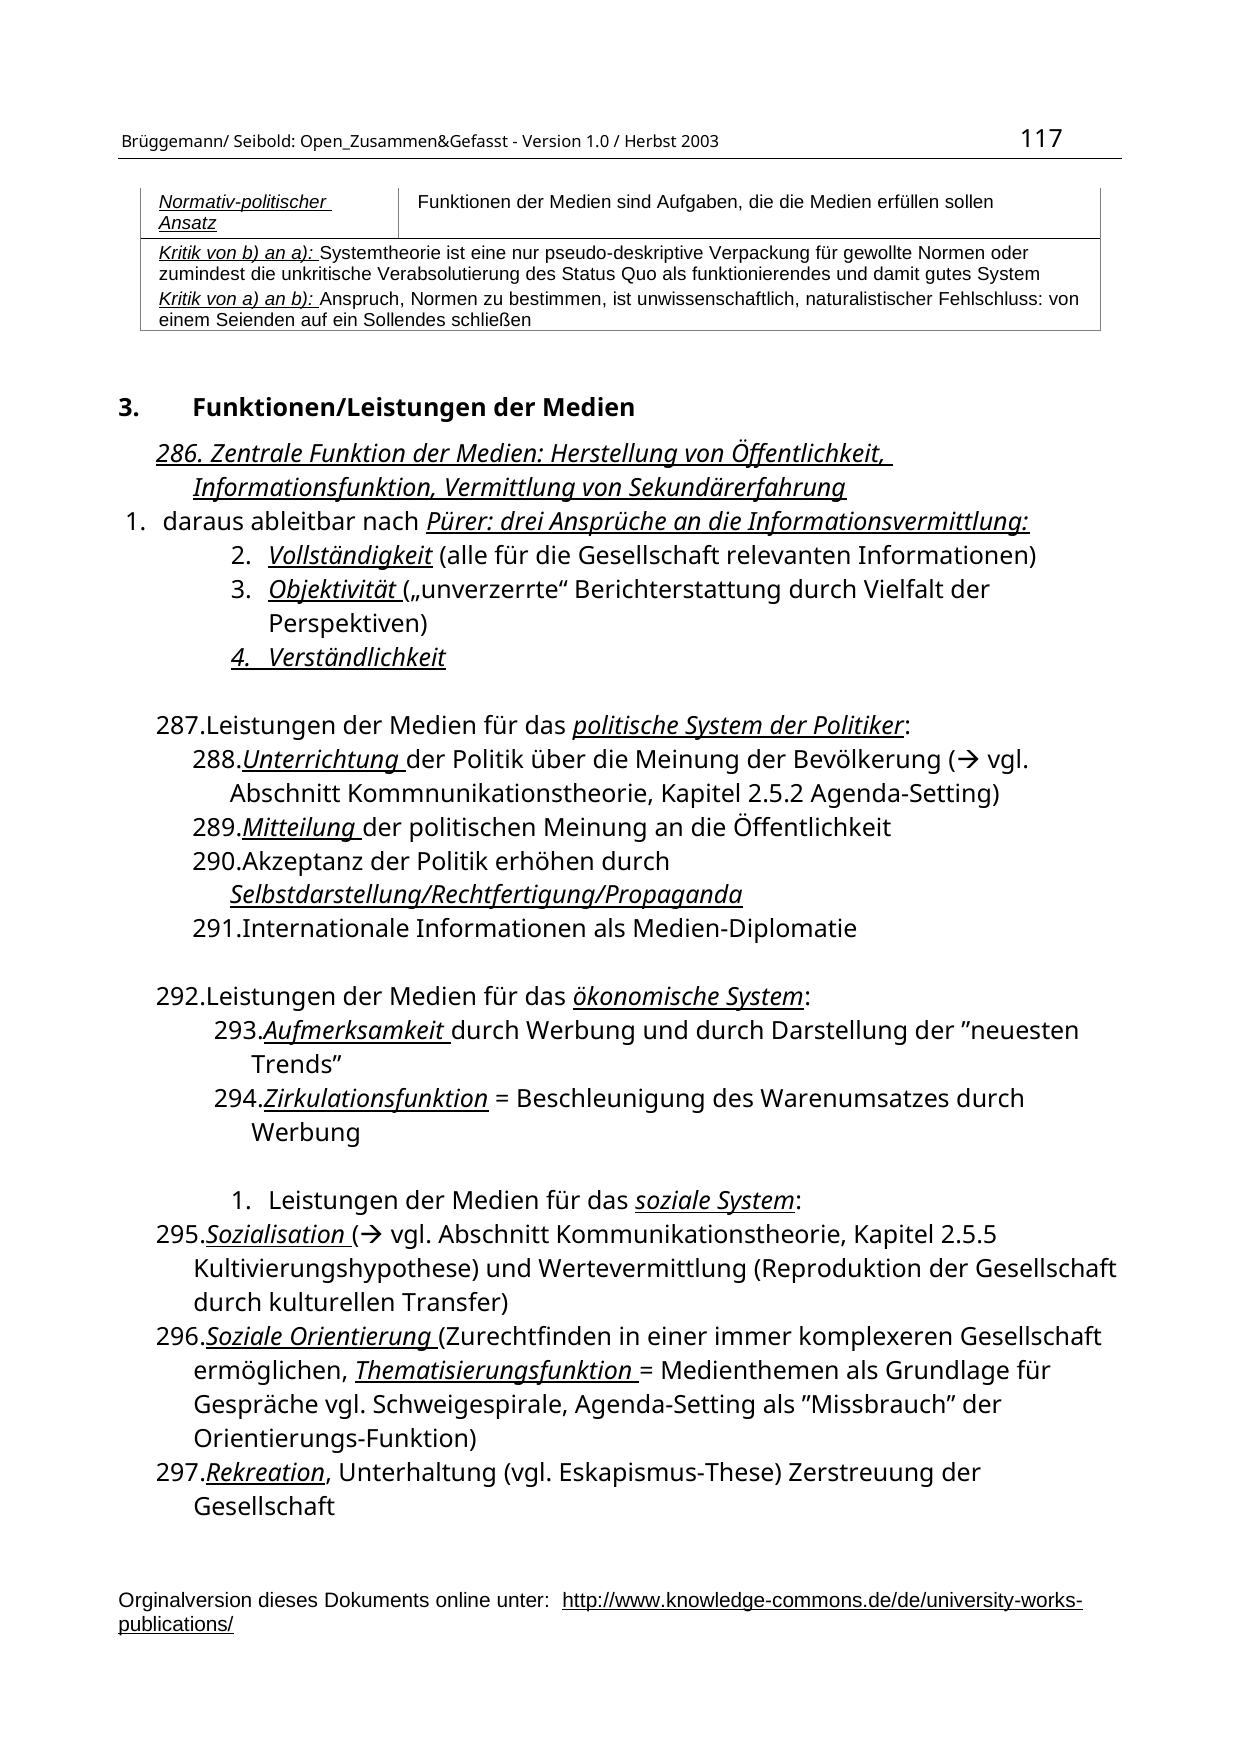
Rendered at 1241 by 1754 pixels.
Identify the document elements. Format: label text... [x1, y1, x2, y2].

list Leistungen der Medien für das politische System der Politiker: [156, 708, 1122, 742]
list Mitteilung der politischen Meinung an die Öffentlichkeit [192, 809, 1122, 843]
list Akzeptanz der Politik erhöhen durch Selbstdarstellung/Rechtfertigung/Propaganda [192, 843, 1122, 911]
list Objektivität („unverzerrte“ Berichterstattung durch Vielfalt der Perspektiven) [231, 572, 1122, 640]
list Vollständigkeit (alle für die Gesellschaft relevanten Informationen) [231, 538, 1122, 572]
list Zentrale Funktion der Medien: Herstellung von Öffentlichkeit, Informationsfunktion, Vermittlung von Sekundärerfahrung [156, 436, 1122, 504]
list Sozialisation ( vgl. Abschnitt Kommunikationstheorie, Kapitel 2.5.5 Kultivierungshypothese) und Wertevermittlung (Reproduktion der Gesellschaft durch kulturellen Transfer) [156, 1217, 1122, 1319]
list Rekreation, Unterhaltung (vgl. Eskapismus-These) Zerstreuung der Gesellschaft [156, 1455, 1122, 1523]
list Internationale Informationen als Medien-Diplomatie [192, 911, 1122, 945]
subtitle Funktionen/Leistungen der Medien [118, 389, 1122, 423]
table_cell Normativ-politischer Ansatz [141, 188, 398, 238]
list Soziale Orientierung (Zurechtfinden in einer immer komplexeren Gesellschaft ermöglichen, Thematisierungsfunktion = Medienthemen als Grundlage für Gespräche vgl. Schweigespirale, Agenda-Setting als ”Missbrauch” der Orientierungs-Funktion) [156, 1319, 1122, 1455]
list Leistungen der Medien für das soziale System: [231, 1183, 1122, 1217]
list Verständlichkeit [231, 640, 1122, 674]
list Leistungen der Medien für das ökonomische System: [156, 979, 1122, 1013]
list Unterrichtung der Politik über die Meinung der Bevölkerung ( vgl. Abschnitt Kommnunikationstheorie, Kapitel 2.5.2 Agenda-Setting) [192, 742, 1122, 809]
table_cell Kritik von b) an a): Systemtheorie ist eine nur pseudo-deskriptive Verpackung für gewollte Normen oder zumindest die unkritische Verabsolutierung des Status Quo als funktionierendes und damit gutes System Kritik von a) an b): Anspruch, Normen zu bestimmen, ist unwissenschaftlich, naturalistischer Fehlschluss: von einem Seienden auf ein Sollendes schließen [141, 239, 1100, 330]
list Zirkulationsfunktion = Beschleunigung des Warenumsatzes durch Werbung [213, 1081, 1122, 1149]
list daraus ableitbar nach Pürer: drei Ansprüche an die Informationsvermittlung: [125, 504, 1122, 538]
table_cell Funktionen der Medien sind Aufgaben, die die Medien erfüllen sollen [399, 188, 1100, 238]
list Aufmerksamkeit durch Werbung und durch Darstellung der ”neuesten Trends” [213, 1013, 1122, 1081]
